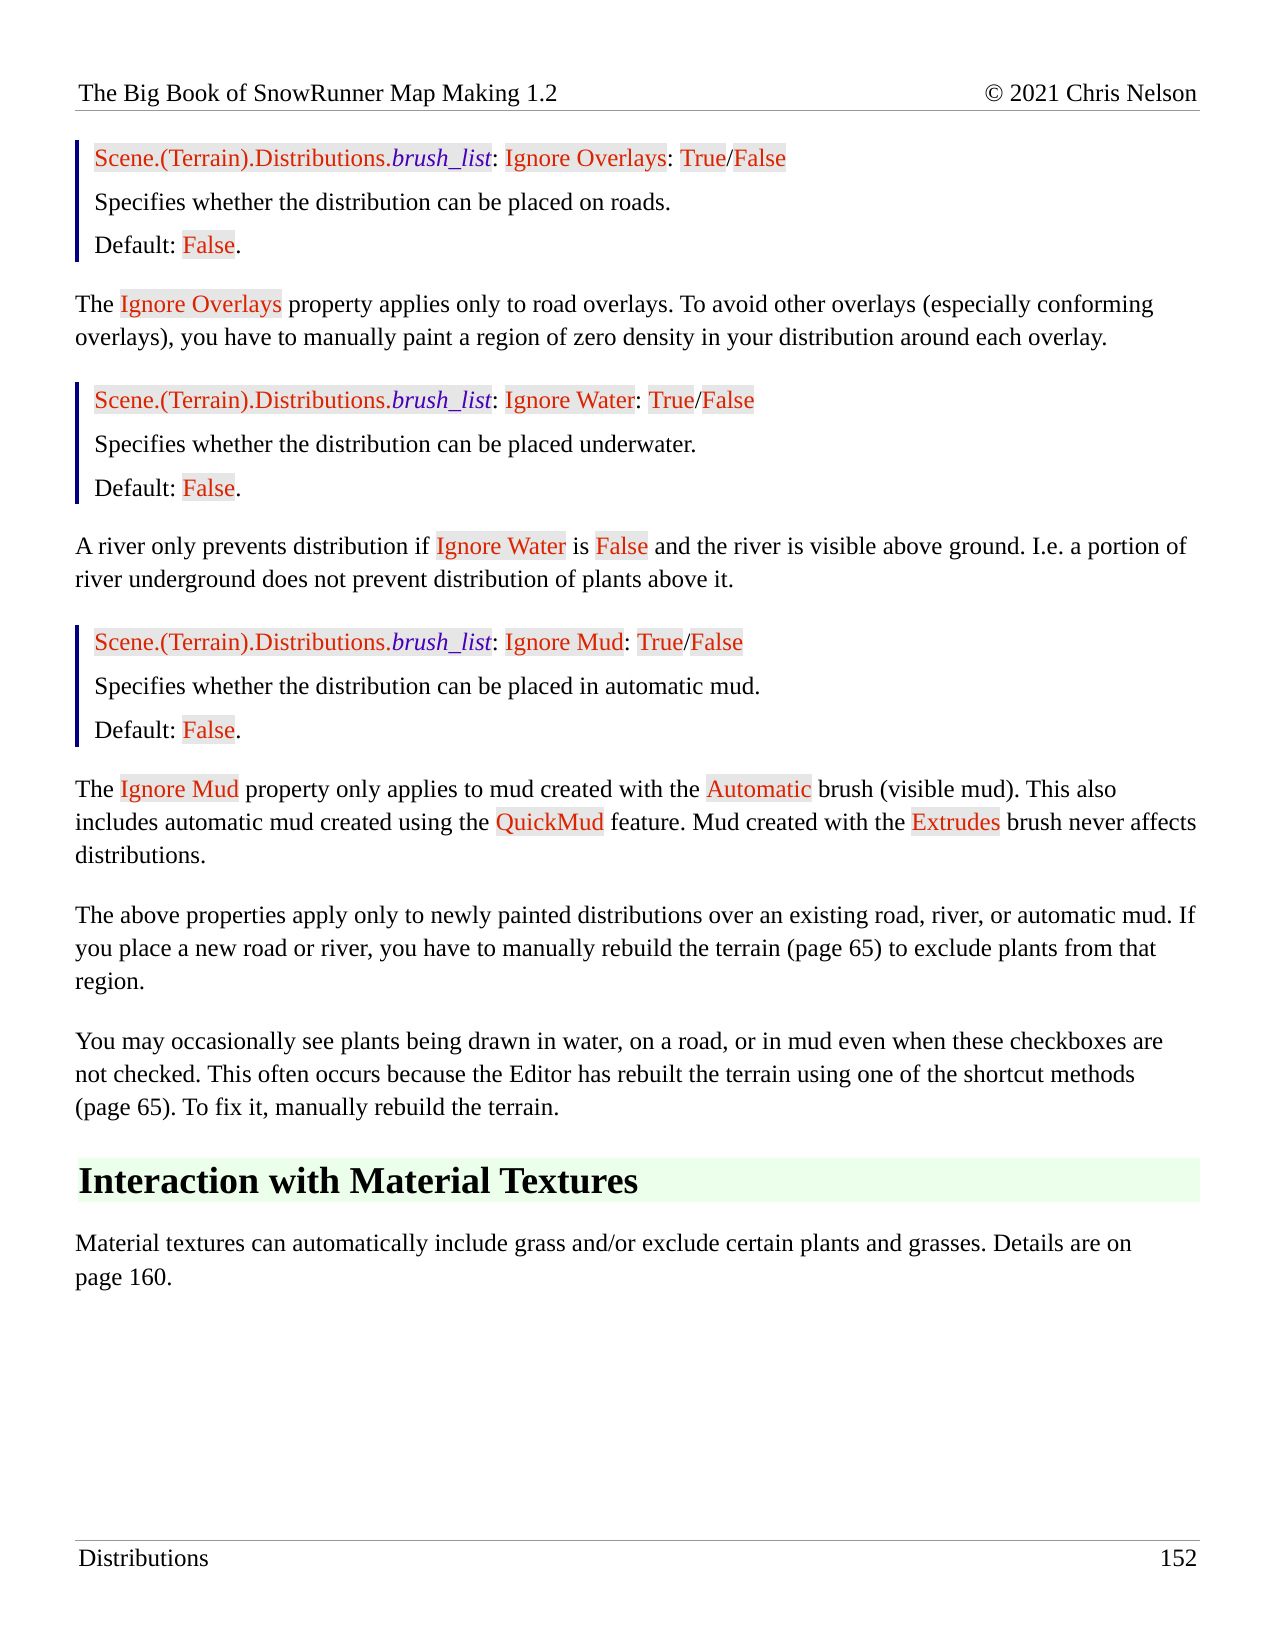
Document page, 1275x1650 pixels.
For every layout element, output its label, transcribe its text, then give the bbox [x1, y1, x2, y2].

text Default: False. [79, 712, 1200, 747]
text Default: False. [79, 227, 1200, 262]
text Default: False. [79, 470, 1200, 504]
text A river only prevents distribution if Ignore Water is False and the river is visible above ground. I.e. a portion of river underground does not prevent distribution of plants above it. [75, 531, 1200, 593]
subtitle Interaction with Material Textures [78, 1158, 1200, 1202]
text Material textures can automatically include grass and/or exclude certain plants and grasses. Details are on page 160. [75, 1228, 1200, 1290]
text Specifies whether the distribution can be placed on roads. [79, 184, 1200, 215]
text Scene.(Terrain).Distributions.brush_list: Ignore Water: True/False [79, 382, 1200, 414]
text Scene.(Terrain).Distributions.brush_list: Ignore Overlays: True/False [79, 140, 1200, 172]
text Specifies whether the distribution can be placed underwater. [79, 426, 1200, 458]
text The above properties apply only to newly painted distributions over an existing road, river, or automatic mud. If you place a new road or river, you have to manually rebuild the terrain (page 65) to exclude plants from that region. [75, 900, 1200, 994]
text Scene.(Terrain).Distributions.brush_list: Ignore Mud: True/False [75, 624, 1200, 656]
text You may occasionally see plants being drawn in water, on a road, or in mud even when these checkboxes are not checked. This often occurs because the Editor has rebuilt the terrain using one of the shortcut methods (page 65). To fix it, manually rebuild the terrain. [75, 1026, 1200, 1121]
text Specifies whether the distribution can be placed in automatic mud. [79, 668, 1200, 700]
text The Ignore Mud property only applies to mud created with the Automatic brush (visible mud). This also includes automatic mud created using the QuickMud feature. Mud created with the Extrudes brush never affects distributions. [75, 774, 1200, 868]
text The Ignore Overlays property applies only to road overlays. To avoid other overlays (especially conforming overlays), you have to manually paint a region of zero density in your distribution around each overlay. [75, 289, 1200, 351]
